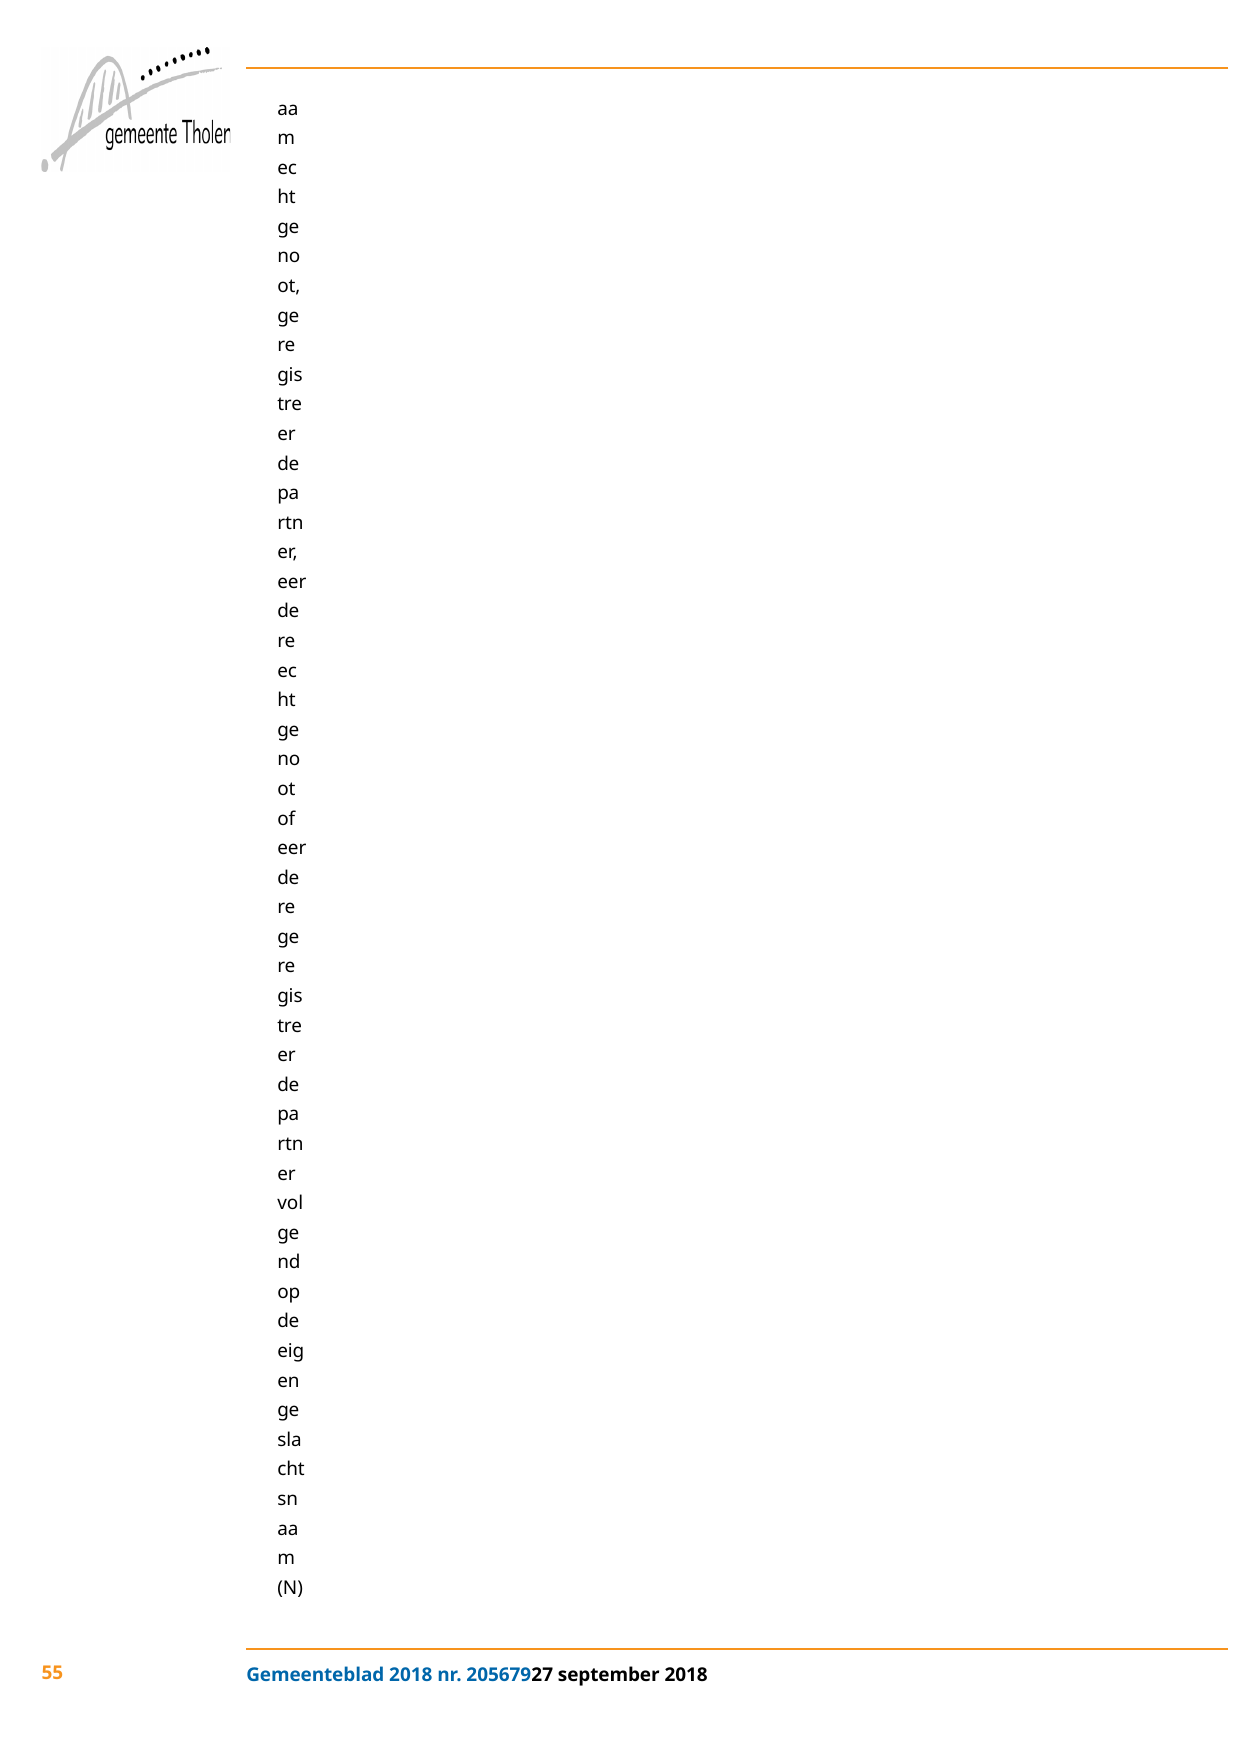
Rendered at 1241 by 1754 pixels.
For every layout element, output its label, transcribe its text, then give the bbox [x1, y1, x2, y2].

table_cell [627, 95, 656, 1600]
table_cell [714, 95, 743, 1600]
table_cell [569, 95, 598, 1600]
table_cell [685, 95, 714, 1600]
table_cell [510, 95, 539, 1600]
table_cell [540, 95, 569, 1600]
table_cell [773, 95, 802, 1600]
table_cell [656, 95, 685, 1600]
table_cell [365, 95, 394, 1600]
table_cell [481, 95, 510, 1600]
table_cell [394, 95, 423, 1600]
table_cell aam echtgenoot, geregistreerde partner, eerdere echtgenoot of eerdere geregistreerde partner volgend op de eigen geslachtsnaam (N) [277, 95, 306, 1600]
table_cell [744, 95, 773, 1600]
table_cell [306, 95, 335, 1600]
table_cell [335, 95, 364, 1600]
picture [41, 47, 231, 172]
table_cell [248, 95, 277, 1600]
table_cell [423, 95, 452, 1600]
table_cell [452, 95, 481, 1600]
table_cell [598, 95, 627, 1600]
